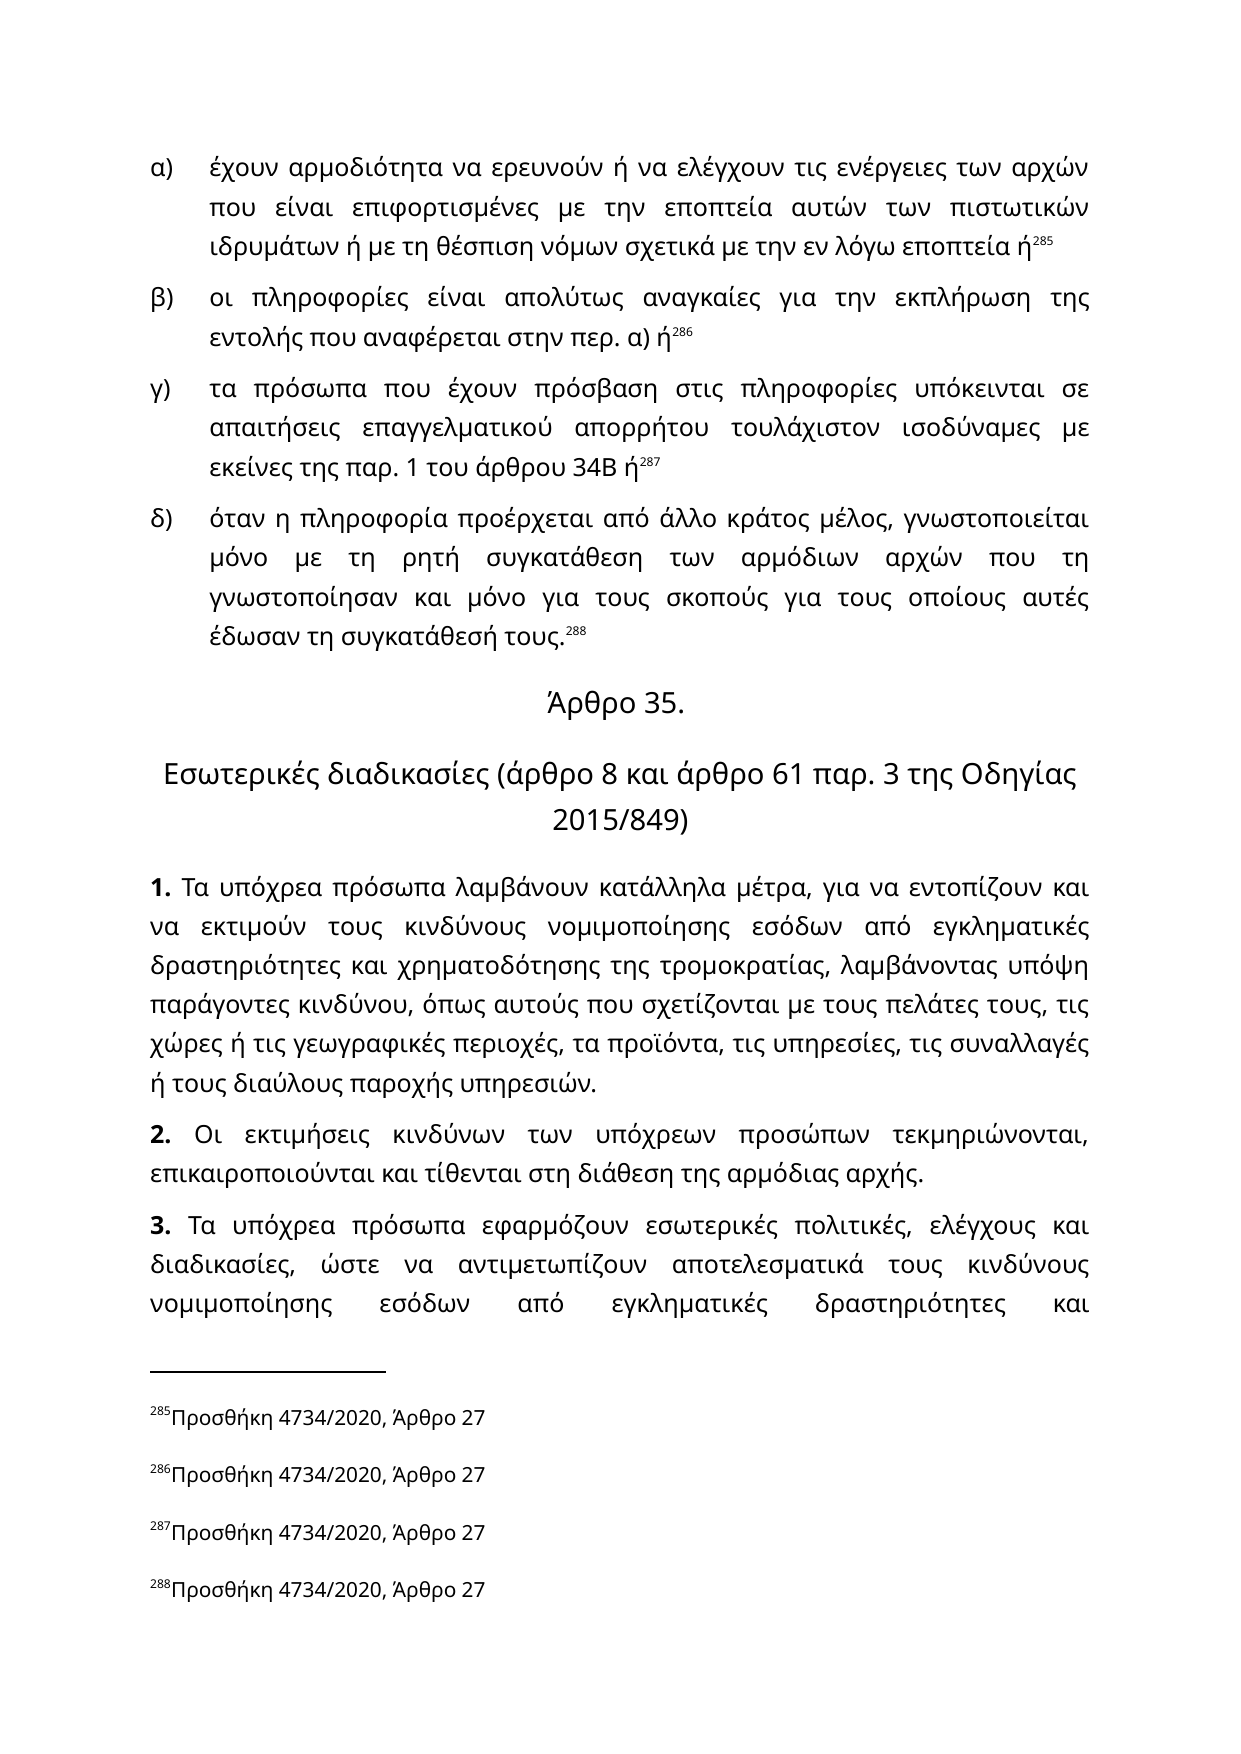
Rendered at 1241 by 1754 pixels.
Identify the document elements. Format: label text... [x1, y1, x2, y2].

text 1. Τα υπόχρεα πρόσωπα λαμβάνουν κατάλληλα μέτρα, για να εντοπίζουν και να εκτιμούν τους κινδύνους νομιμοποίησης εσόδων από εγκληματικές δραστηριότητες και χρηματοδότησης της τρομοκρατίας, λαμβάνοντας υπόψη παράγοντες κινδύνου, όπως αυτούς που σχετίζονται με τους πελάτες τους, τις χώρες ή τις γεωγραφικές περιοχές, τα προϊόντα, τις υπηρεσίες, τις συναλλαγές ή τους διαύλους παροχής υπηρεσιών. [150, 869, 1090, 1099]
text Προσθήκη 4734/2020, Άρθρο 27 [150, 1518, 1090, 1546]
text Προσθήκη 4734/2020, Άρθρο 27 [150, 1403, 1090, 1431]
list γ) τα πρόσωπα που έχουν πρόσβαση στις πληροφορίες υπόκεινται σε απαιτήσεις επαγγελματικού απορρήτου τουλάχιστον ισοδύναμες με εκείνες της παρ. 1 του άρθρου 34Β ή [150, 371, 1090, 483]
text Προσθήκη 4734/2020, Άρθρο 27 [150, 1576, 1090, 1604]
list β) οι πληροφορίες είναι απολύτως αναγκαίες για την εκπλήρωση της εντολής που αναφέρεται στην περ. α) ή [150, 280, 1090, 353]
subtitle Άρθρο 35. [150, 682, 1090, 722]
text Προσθήκη 4734/2020, Άρθρο 27 [150, 1460, 1090, 1489]
text 2. Οι εκτιμήσεις κινδύνων των υπόχρεων προσώπων τεκμηριώνονται, επικαιροποιούνται και τίθενται στη διάθεση της αρμόδιας αρχής. [150, 1117, 1090, 1190]
subtitle Εσωτερικές διαδικασίες (άρθρο 8 και άρθρο 61 παρ. 3 της Οδηγίας 2015/849) [150, 753, 1090, 838]
text 3. Τα υπόχρεα πρόσωπα εφαρμόζουν εσωτερικές πολιτικές, ελέγχους και διαδικασίες, ώστε να αντιμετωπίζουν αποτελεσματικά τους κινδύνους νομιμοποίησης εσόδων από εγκληματικές δραστηριότητες και [150, 1208, 1090, 1320]
list α) έχουν αρμοδιότητα να ερευνούν ή να ελέγχουν τις ενέργειες των αρχών που είναι επιφορτισμένες με την εποπτεία αυτών των πιστωτικών ιδρυμάτων ή με τη θέσπιση νόμων σχετικά με την εν λόγω εποπτεία ή [150, 150, 1090, 262]
list δ) όταν η πληροφορία προέρχεται από άλλο κράτος μέλος, γνωστοποιείται μόνο με τη ρητή συγκατάθεση των αρμόδιων αρχών που τη γνωστοποίησαν και μόνο για τους σκοπούς για τους οποίους αυτές έδωσαν τη συγκατάθεσή τους. [150, 501, 1090, 652]
